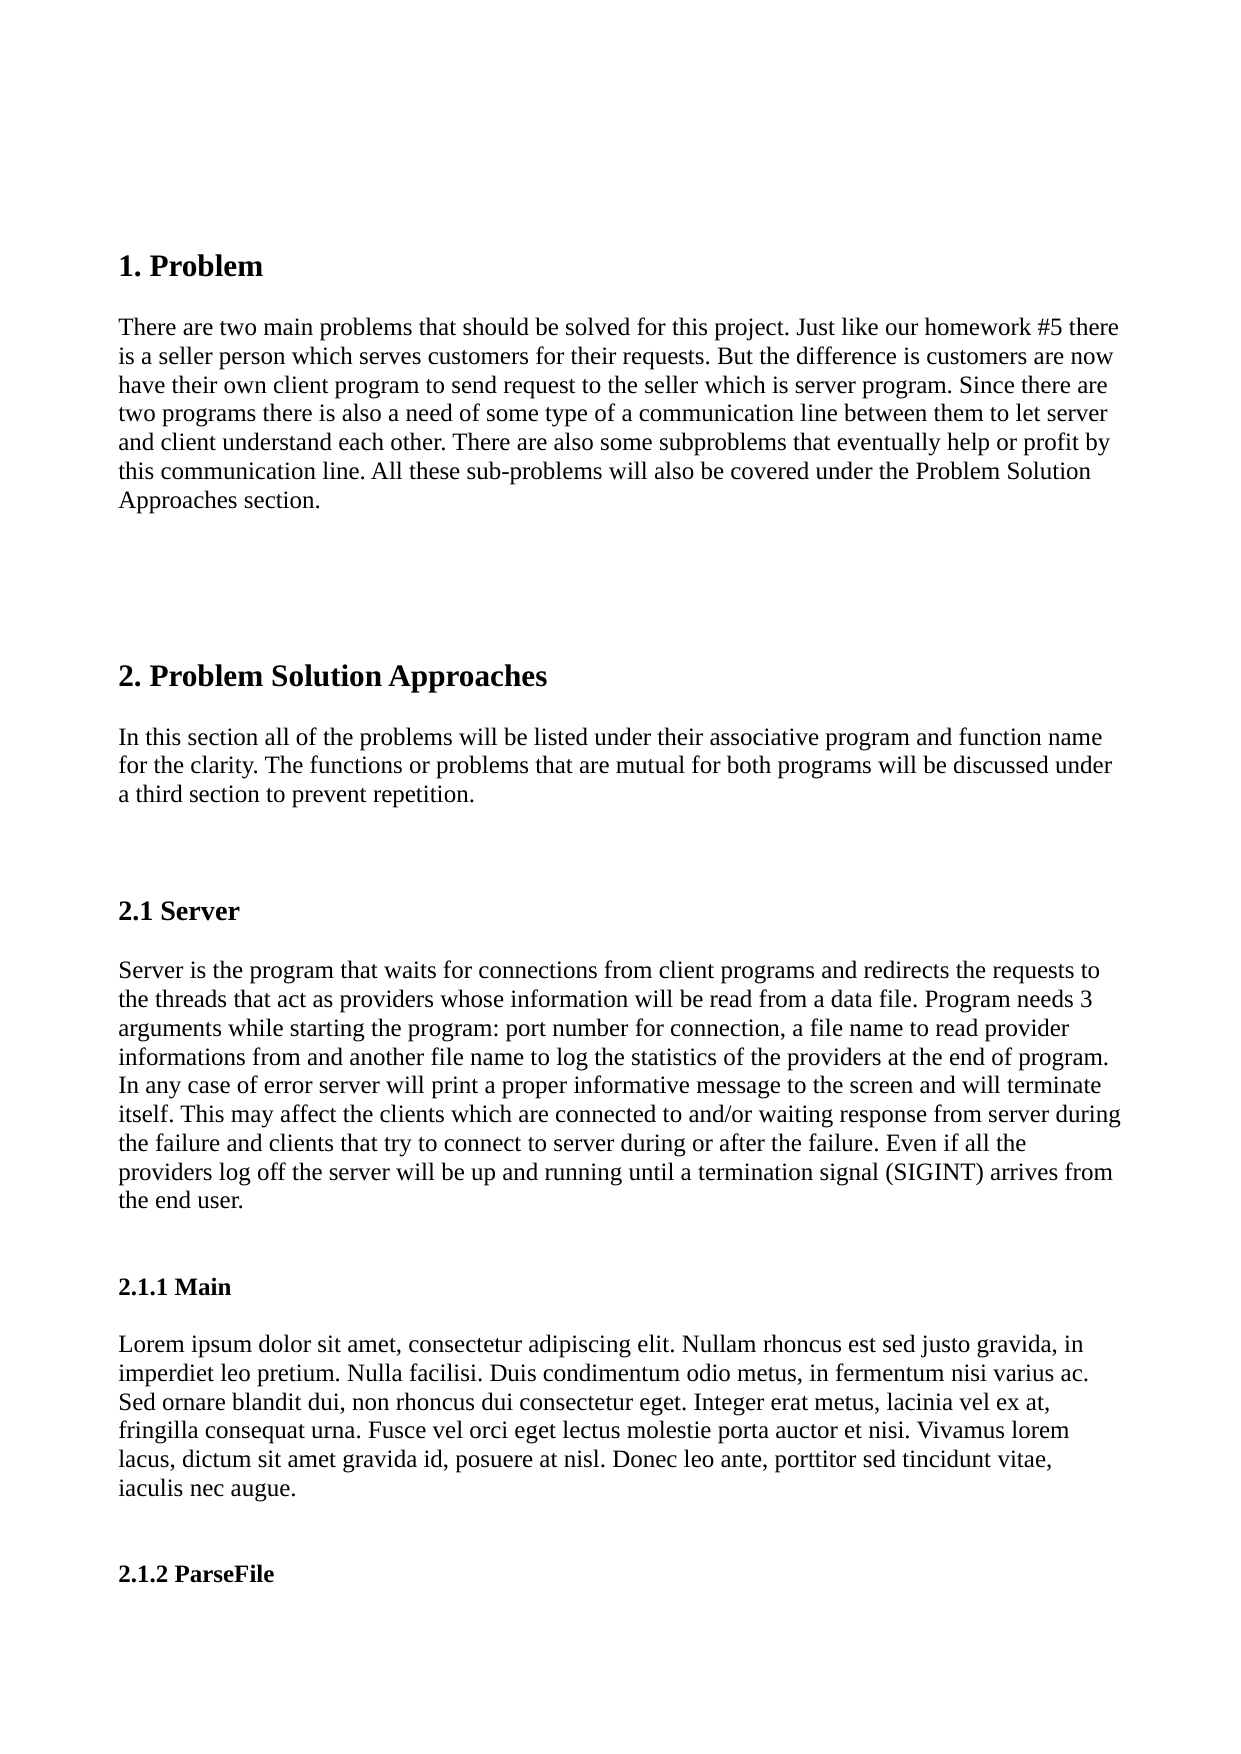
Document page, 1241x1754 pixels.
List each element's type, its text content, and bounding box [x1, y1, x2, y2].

text There are two main problems that should be solved for this project. Just like our homework #5 there is a seller person which serves customers for their requests. But the difference is customers are now have their own client program to send request to the seller which is server program. Since there are two programs there is also a need of some type of a communication line between them to let server and client understand each other. There are also some subproblems that eventually help or profit by this communication line. All these sub-problems will also be covered under the Problem Solution Approaches section. [118, 312, 1122, 513]
text 2.1.2 ParseFile [118, 1559, 1122, 1588]
text 2. Problem Solution Approaches [118, 657, 1122, 693]
text In any case of error server will print a proper informative message to the screen and will terminate itself. This may affect the clients which are connected to and/or waiting response from server during the failure and clients that try to connect to server during or after the failure. Even if all the providers log off the server will be up and running until a termination signal (SIGINT) arrives from the end user. [118, 1071, 1122, 1214]
text Lorem ipsum dolor sit amet, consectetur adipiscing elit. Nullam rhoncus est sed justo gravida, in imperdiet leo pretium. Nulla facilisi. Duis condimentum odio metus, in fermentum nisi varius ac. Sed ornare blandit dui, non rhoncus dui consectetur eget. Integer erat metus, lacinia vel ex at, fringilla consequat urna. Fusce vel orci eget lectus molestie porta auctor et nisi. Vivamus lorem lacus, dictum sit amet gravida id, posuere at nisl. Donec leo ante, porttitor sed tincidunt vitae, iaculis nec augue. [118, 1329, 1122, 1502]
text 2.1.1 Main [118, 1272, 1122, 1301]
text Server is the program that waits for connections from client programs and redirects the requests to the threads that act as providers whose information will be read from a data file. Program needs 3 arguments while starting the program: port number for connection, a file name to read provider informations from and another file name to log the statistics of the providers at the end of program. [118, 956, 1122, 1071]
text 2.1 Server [118, 894, 1122, 927]
text In this section all of the problems will be listed under their associative program and function name for the clarity. The functions or problems that are mutual for both programs will be discussed under a third section to prevent repetition. [118, 722, 1122, 808]
text 1. Problem [118, 247, 1122, 283]
